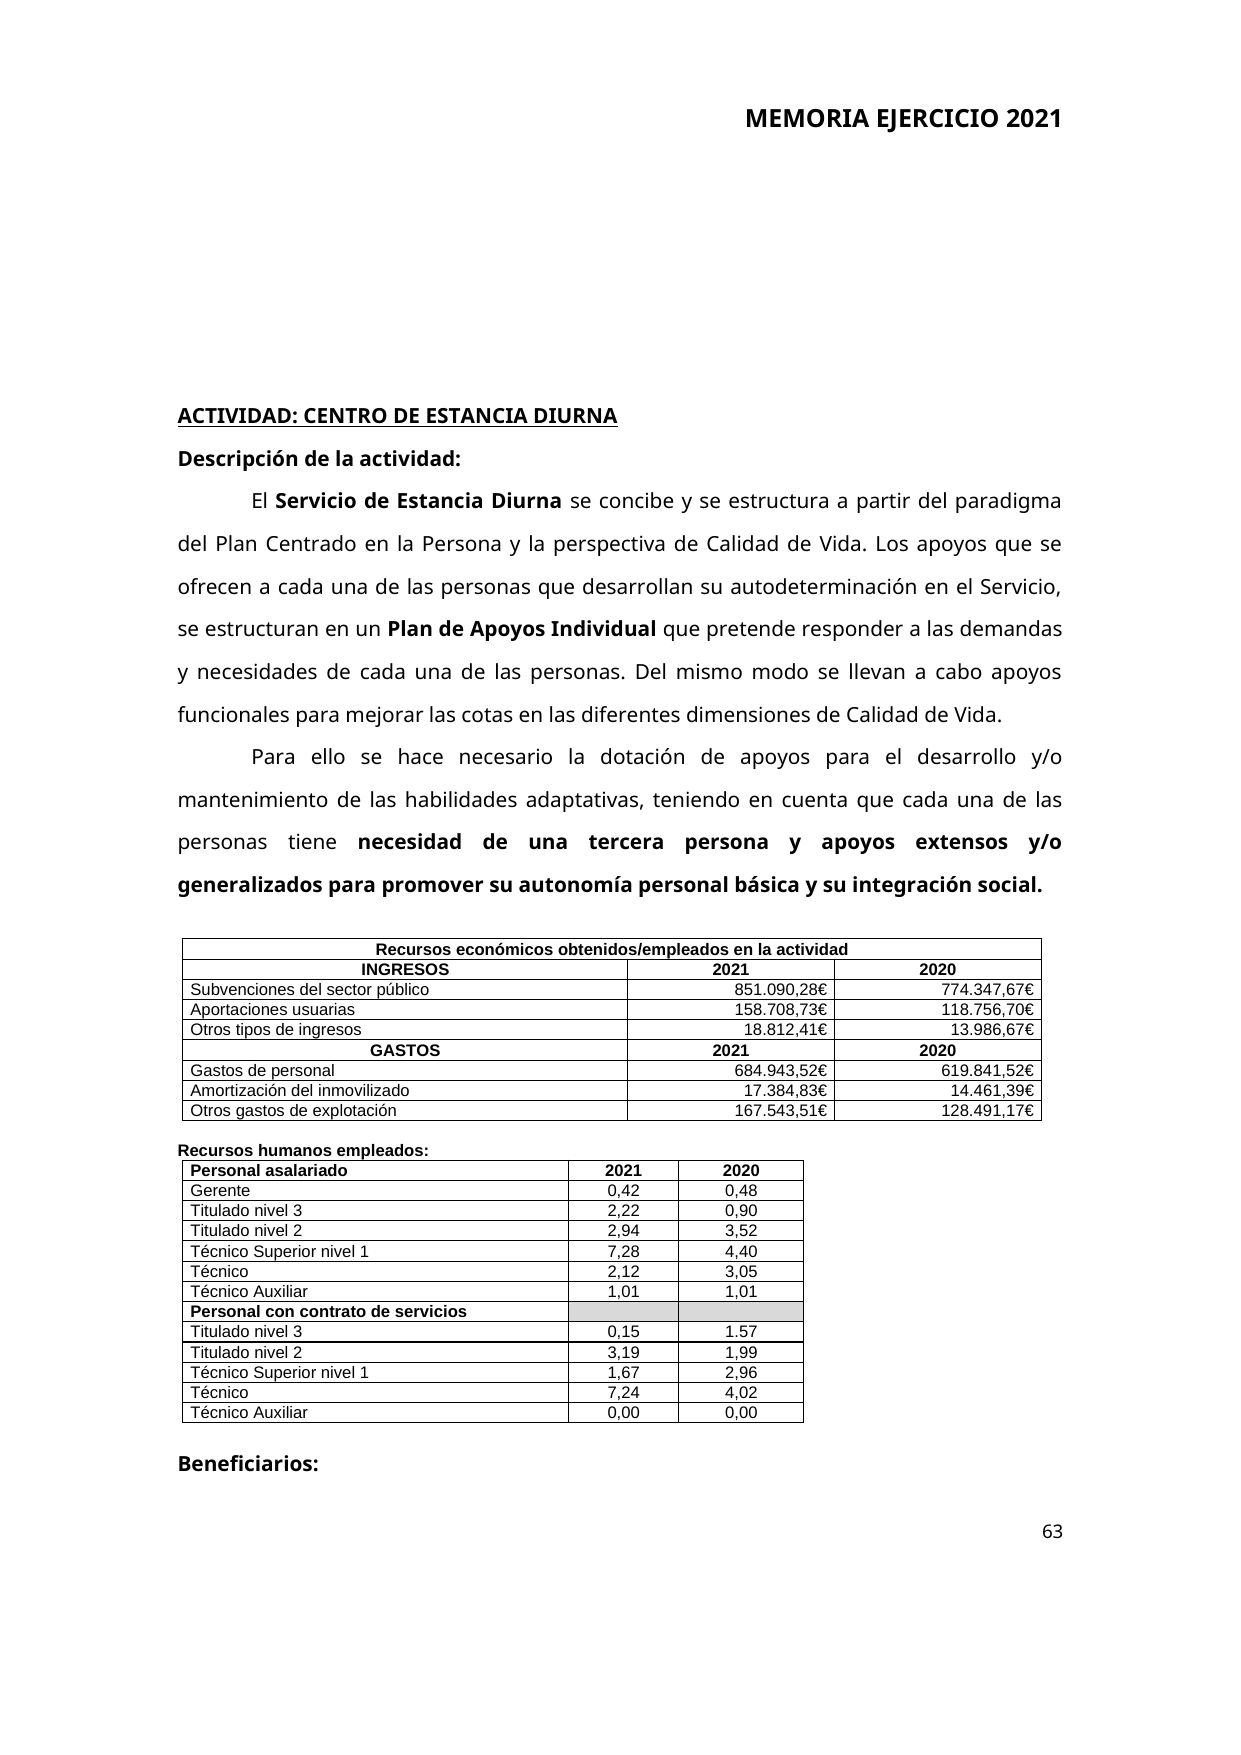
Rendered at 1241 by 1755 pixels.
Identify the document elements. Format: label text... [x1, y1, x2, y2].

table_cell 4,40 [679, 1241, 803, 1261]
table_cell 2021 [628, 1040, 834, 1059]
table_cell 774.347,67€ [835, 980, 1041, 999]
table_cell 2020 [835, 960, 1041, 979]
table_cell 619.841,52€ [835, 1061, 1041, 1080]
table_cell 3,52 [679, 1221, 803, 1240]
text Recursos humanos empleados: [177, 1140, 1063, 1159]
table_cell [679, 1302, 803, 1321]
table_cell INGRESOS [183, 960, 627, 979]
table_cell 2,12 [569, 1262, 678, 1281]
table_cell 2,94 [569, 1221, 678, 1240]
table_cell 684.943,52€ [628, 1061, 834, 1080]
text Para ello se hace necesario la dotación de apoyos para el desarrollo y/o mantenimiento de las habilidades adaptativas, teniendo en cuenta que cada una de las personas tiene necesidad de una tercera persona y apoyos extensos y/o generalizados para promover su autonomía personal básica y su integración social. [177, 742, 1063, 898]
table_cell 167.543,51€ [628, 1101, 834, 1120]
table_cell 118.756,70€ [835, 1000, 1041, 1019]
table_cell 7,24 [569, 1383, 678, 1402]
table_cell Titulado nivel 3 [183, 1201, 568, 1220]
table_cell 2,96 [679, 1363, 803, 1382]
table_cell 1,01 [569, 1282, 678, 1301]
table_cell 14.461,39€ [835, 1081, 1041, 1100]
text Beneficiarios: [177, 1449, 1063, 1477]
table_cell Aportaciones usuarias [183, 1000, 627, 1019]
table_cell 1,01 [679, 1282, 803, 1301]
table_cell 0,90 [679, 1201, 803, 1220]
table_cell Titulado nivel 2 [183, 1343, 568, 1362]
table_cell 0,48 [679, 1181, 803, 1200]
table_header Recursos económicos obtenidos/empleados en la actividad [183, 939, 1041, 958]
table_cell 17.384,83€ [628, 1081, 834, 1100]
table_cell 1.57 [679, 1322, 803, 1341]
text ACTIVIDAD: CENTRO DE ESTANCIA DIURNA [177, 401, 1063, 430]
table_cell 158.708,73€ [628, 1000, 834, 1019]
table_cell 0,15 [569, 1322, 678, 1341]
table_cell 128.491,17€ [835, 1101, 1041, 1120]
table_header Personal asalariado [183, 1161, 568, 1180]
table_cell Otros tipos de ingresos [183, 1020, 627, 1039]
table_cell 18.812,41€ [628, 1020, 834, 1039]
table_cell Subvenciones del sector público [183, 980, 627, 999]
table_cell 2,22 [569, 1201, 678, 1220]
table_cell 851.090,28€ [628, 980, 834, 999]
table_cell 3,05 [679, 1262, 803, 1281]
table_cell Gastos de personal [183, 1061, 627, 1080]
table_cell Técnico Auxiliar [183, 1282, 568, 1301]
table_cell Titulado nivel 2 [183, 1221, 568, 1240]
text El Servicio de Estancia Diurna se concibe y se estructura a partir del paradigma del Plan Centrado en la Persona y la perspectiva de Calidad de Vida. Los apoyos que se ofrecen a cada una de las personas que desarrollan su autodeterminación en el Servicio, se estructuran en un Plan de Apoyos Individual que pretende responder a las demandas y necesidades de cada una de las personas. Del mismo modo se llevan a cabo apoyos funcionales para mejorar las cotas en las diferentes dimensiones de Calidad de Vida. [177, 487, 1063, 728]
table_cell 2021 [628, 960, 834, 979]
table_cell 0,42 [569, 1181, 678, 1200]
text Descripción de la actividad: [177, 444, 1063, 472]
table_cell Técnico [183, 1262, 568, 1281]
table_cell Gerente [183, 1181, 568, 1200]
table_cell 1,67 [569, 1363, 678, 1382]
table_cell Técnico [183, 1383, 568, 1402]
table_cell [569, 1302, 678, 1321]
table_cell 1,99 [679, 1343, 803, 1362]
table_cell 2020 [835, 1040, 1041, 1059]
table_cell Amortización del inmovilizado [183, 1081, 627, 1100]
table_cell 4,02 [679, 1383, 803, 1402]
table_cell Técnico Auxiliar [183, 1403, 568, 1422]
table_cell 0,00 [679, 1403, 803, 1422]
table_cell Personal con contrato de servicios [183, 1302, 568, 1321]
table_cell 13.986,67€ [835, 1020, 1041, 1039]
table_cell GASTOS [183, 1040, 627, 1059]
table_cell Otros gastos de explotación [183, 1101, 627, 1120]
table_cell 7,28 [569, 1241, 678, 1261]
table_cell Titulado nivel 3 [183, 1322, 568, 1341]
table_cell Técnico Superior nivel 1 [183, 1241, 568, 1261]
table_header 2020 [679, 1161, 803, 1180]
table_cell Técnico Superior nivel 1 [183, 1363, 568, 1382]
table_cell 3,19 [569, 1343, 678, 1362]
table_header 2021 [569, 1161, 678, 1180]
table_cell 0,00 [569, 1403, 678, 1422]
